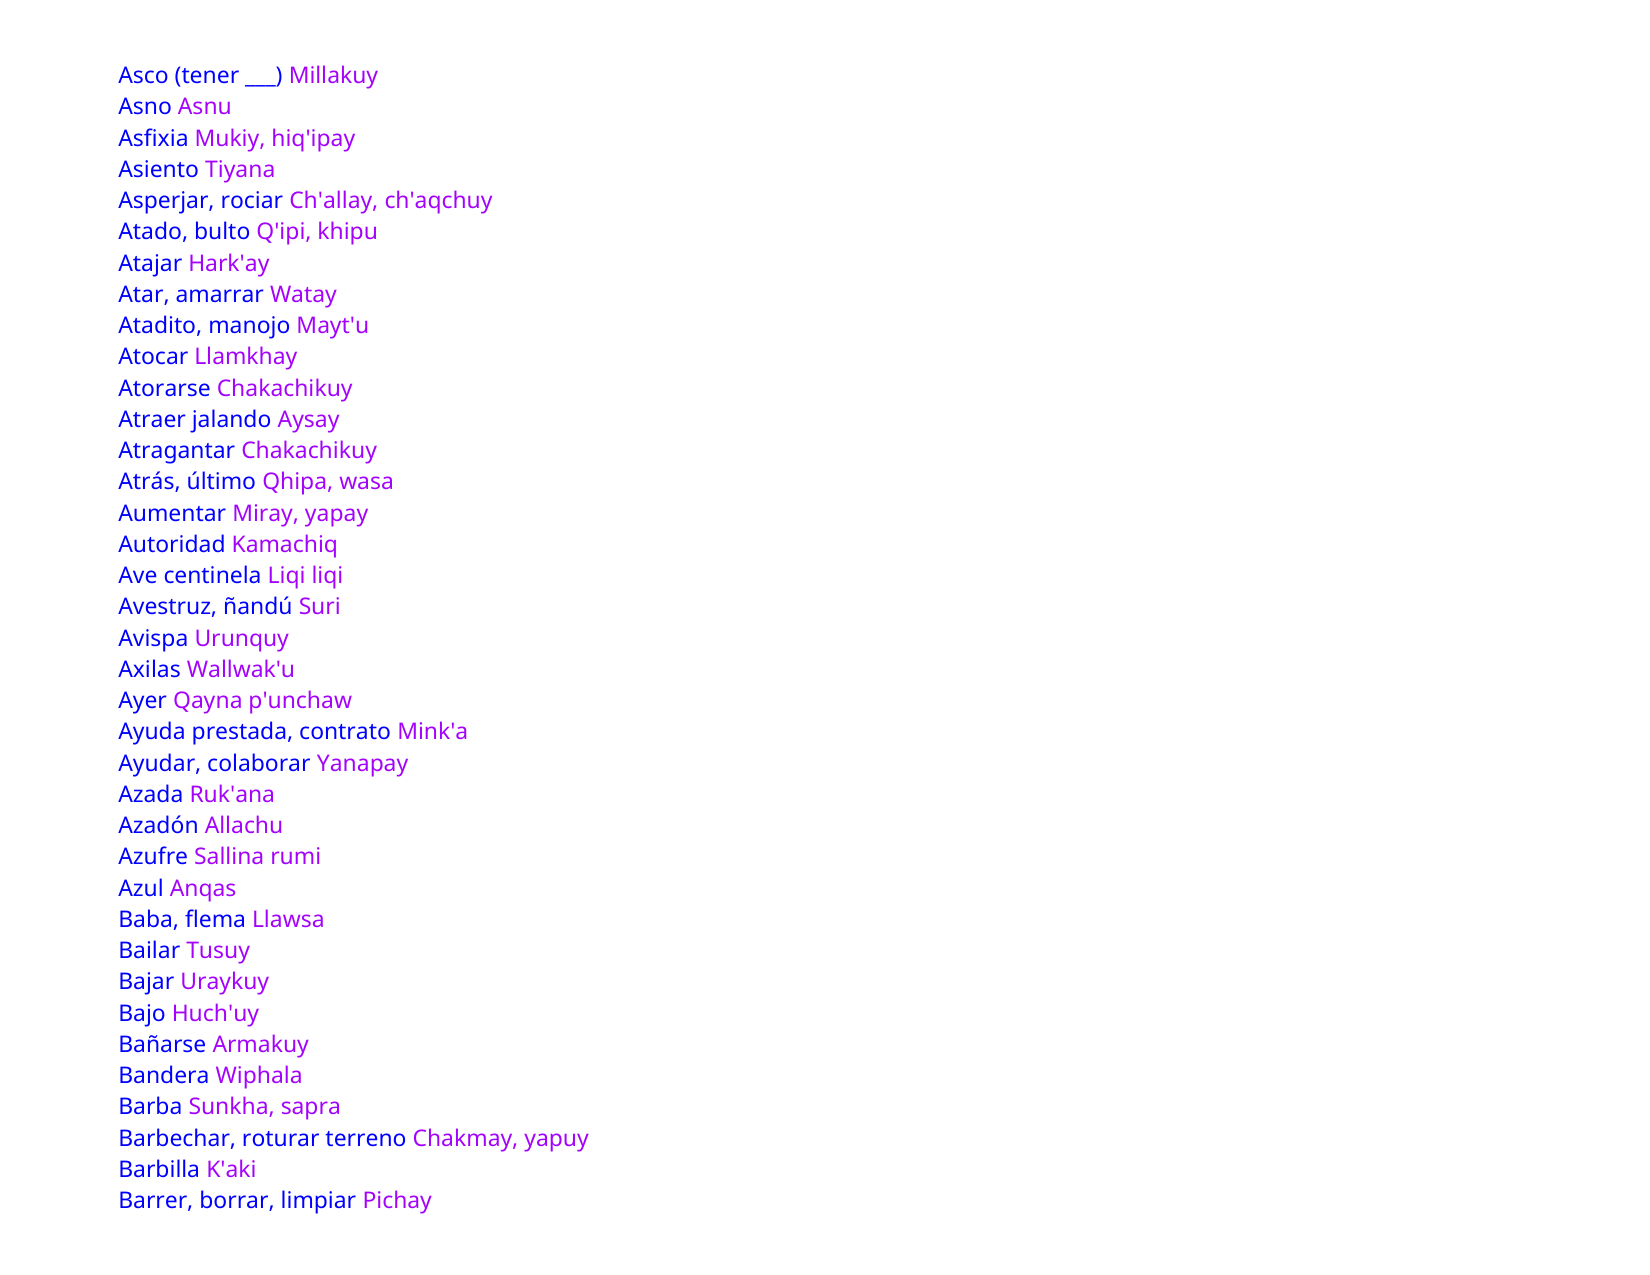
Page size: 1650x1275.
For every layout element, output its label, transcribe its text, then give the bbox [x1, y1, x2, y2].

text Barba Sunkha, sapra [118, 1090, 1591, 1122]
text Atajar Hark'ay [118, 247, 1591, 278]
text Atragantar Chakachikuy [118, 434, 1591, 465]
text Bañarse Armakuy [118, 1028, 1591, 1059]
text Barbechar, roturar terreno Chakmay, yapuy [118, 1122, 1591, 1153]
text Ayudar, colaborar Yanapay [118, 747, 1591, 778]
text Bajo Huch'uy [118, 997, 1591, 1028]
text Avispa Urunquy [118, 622, 1591, 653]
text Ayuda prestada, contrato Mink'a [118, 715, 1591, 747]
text Barbilla K'aki [118, 1153, 1591, 1184]
text Azadón Allachu [118, 809, 1591, 840]
text Asfixia Mukiy, hiq'ipay [118, 122, 1591, 153]
text Asiento Tiyana [118, 153, 1591, 184]
text Ave centinela Liqi liqi [118, 559, 1591, 590]
text Asco (tener ___) Millakuy [118, 59, 1591, 90]
text Azufre Sallina rumi [118, 840, 1591, 872]
text Atocar Llamkhay [118, 340, 1591, 372]
text Bandera Wiphala [118, 1059, 1591, 1090]
text Asperjar, rociar Ch'allay, ch'aqchuy [118, 184, 1591, 215]
text Bailar Tusuy [118, 934, 1591, 965]
text Bajar Uraykuy [118, 965, 1591, 997]
text Axilas Wallwak'u [118, 653, 1591, 684]
text Atado, bulto Q'ipi, khipu [118, 215, 1591, 247]
text Atraer jalando Aysay [118, 403, 1591, 434]
text Atrás, último Qhipa, wasa [118, 465, 1591, 497]
text Barrer, borrar, limpiar Pichay [118, 1184, 1591, 1215]
text Atorarse Chakachikuy [118, 372, 1591, 403]
text Azul Anqas [118, 872, 1591, 903]
text Atadito, manojo Mayt'u [118, 309, 1591, 340]
text Ayer Qayna p'unchaw [118, 684, 1591, 715]
text Aumentar Miray, yapay [118, 497, 1591, 528]
text Baba, flema Llawsa [118, 903, 1591, 934]
text Avestruz, ñandú Suri [118, 590, 1591, 622]
text Asno Asnu [118, 90, 1591, 122]
text Azada Ruk'ana [118, 778, 1591, 809]
text Autoridad Kamachiq [118, 528, 1591, 559]
text Atar, amarrar Watay [118, 278, 1591, 309]
